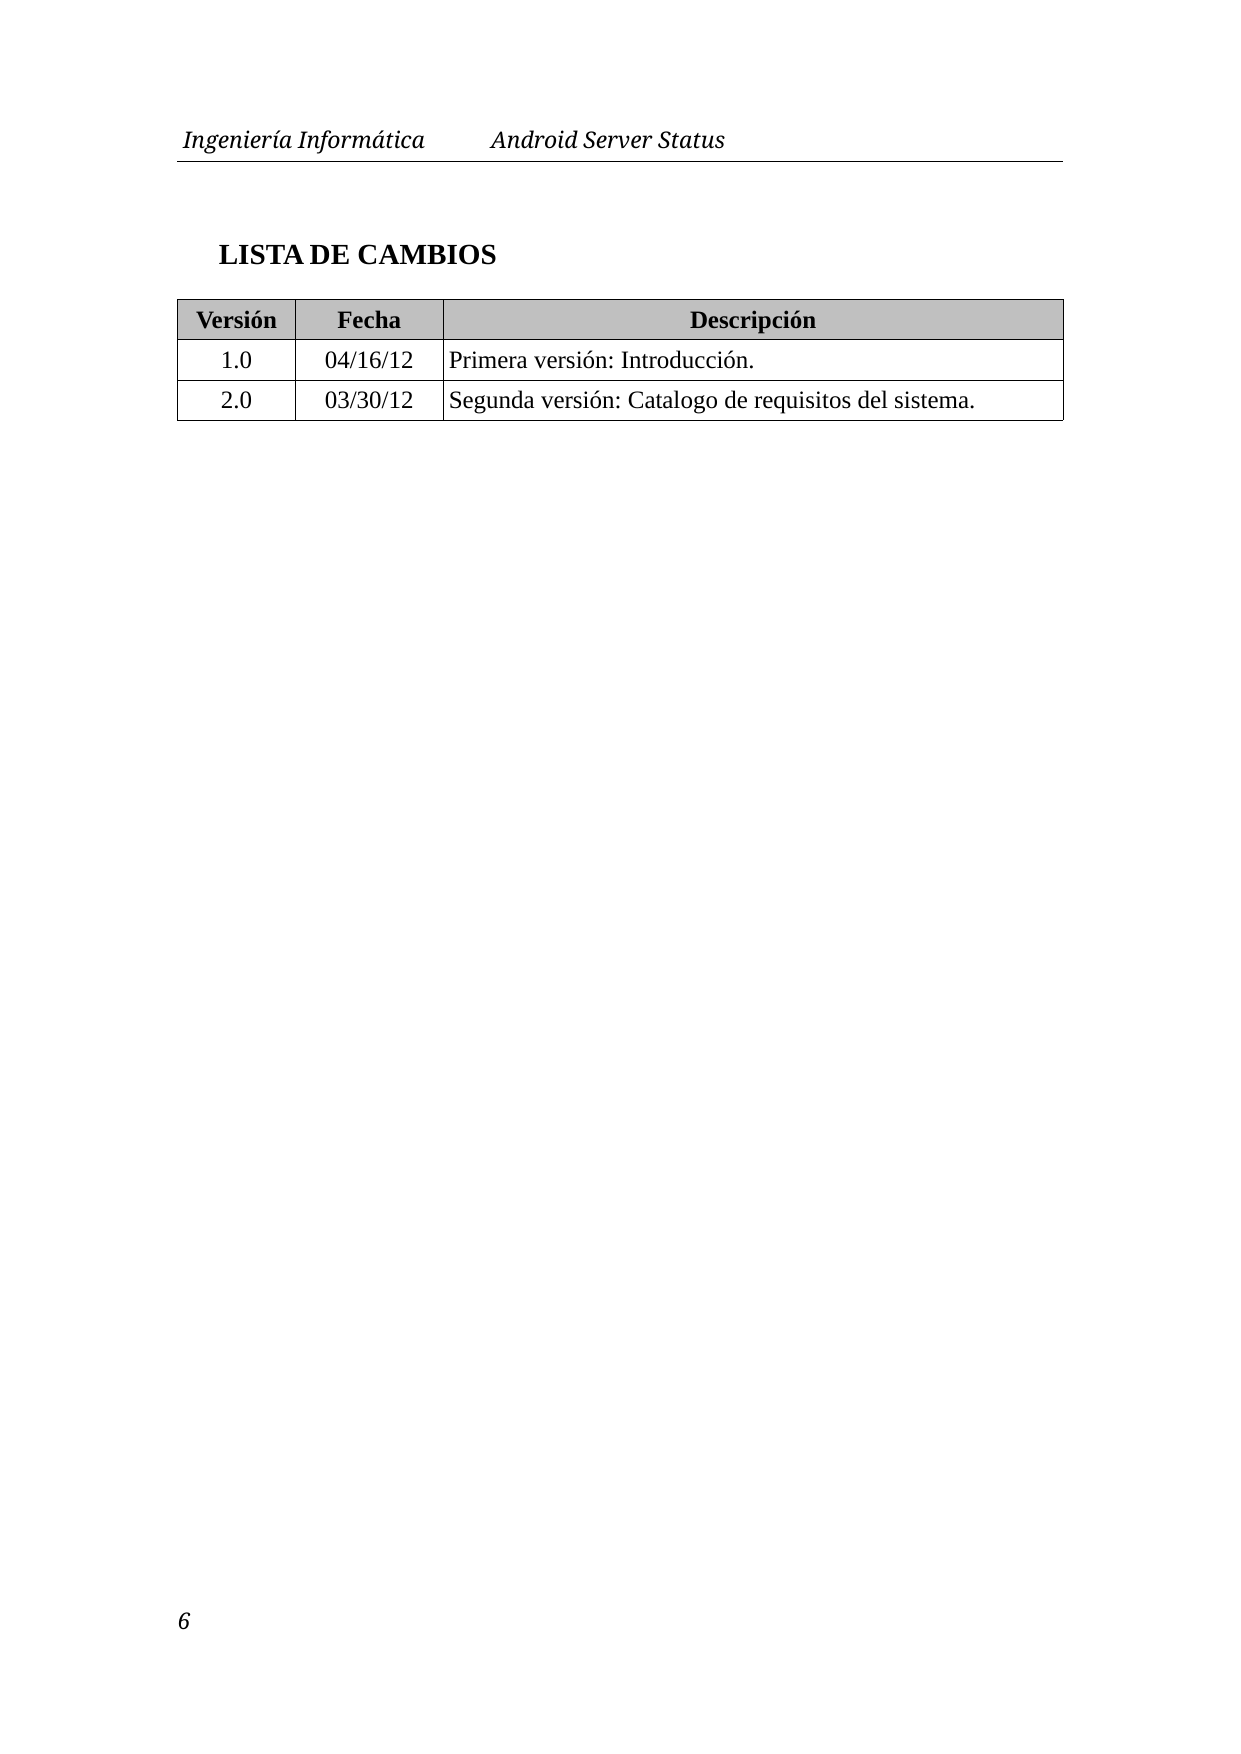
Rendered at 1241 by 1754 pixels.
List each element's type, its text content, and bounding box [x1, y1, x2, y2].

table_cell 1.0 [178, 340, 295, 380]
table_header Versión [178, 300, 295, 339]
table_header Fecha [296, 300, 443, 339]
text Lista de cambios [218, 237, 1063, 270]
table_cell Primera versión: Introducción. [444, 340, 1063, 380]
table_cell 30/03/12 [296, 381, 443, 420]
table_cell Segunda versión: Catalogo de requisitos del sistema. [444, 381, 1063, 420]
table_header Descripción [444, 300, 1063, 339]
table_cell 2.0 [178, 381, 295, 420]
table_cell 16/04/12 [296, 340, 443, 380]
